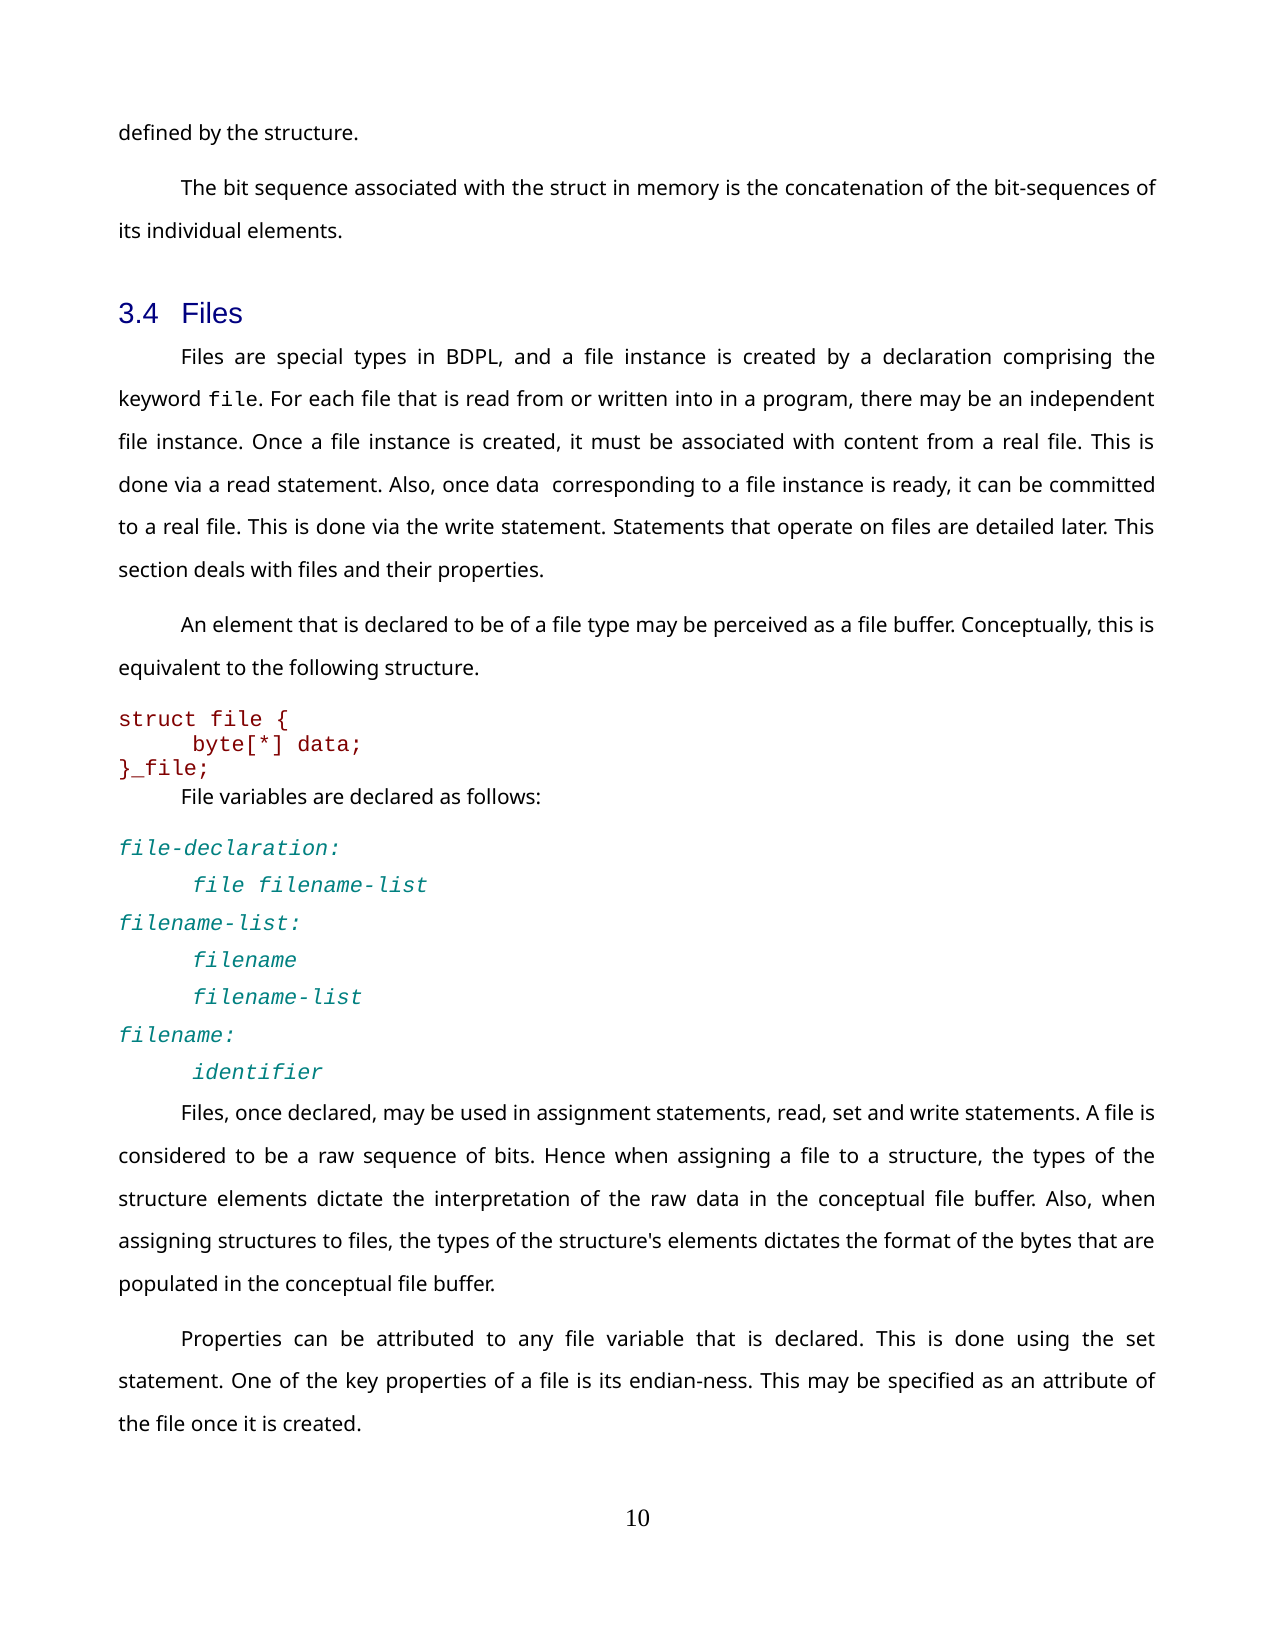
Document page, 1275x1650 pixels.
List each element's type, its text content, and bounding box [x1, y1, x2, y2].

text Files, once declared, may be used in assignment statements, read, set and write statements. A file is considered to be a raw sequence of bits. Hence when assigning a file to a structure, the types of the structure elements dictate the interpretation of the raw data in the conceptual file buffer. Also, when assigning structures to files, the types of the structure's elements dictates the format of the bytes that are populated in the conceptual file buffer. [118, 1098, 1157, 1297]
text identifier [118, 1061, 1157, 1086]
text An element that is declared to be of a file type may be perceived as a file buffer. Conceptually, this is equivalent to the following structure. [118, 610, 1157, 681]
text }_file; [118, 757, 1157, 782]
text defined by the structure. [118, 118, 1157, 147]
text File variables are declared as follows: [118, 782, 1157, 811]
text Files are special types in BDPL, and a file instance is created by a declaration comprising the keyword file. For each file that is read from or written into in a program, there may be an independent file instance. Once a file instance is created, it must be associated with content from a real file. This is done via a read statement. Also, once data corresponding to a file instance is ready, it can be committed to a real file. This is done via the write statement. Statements that operate on files are detailed later. This section deals with files and their properties. [118, 342, 1157, 583]
text The bit sequence associated with the struct in memory is the concatenation of the bit-sequences of its individual elements. [118, 173, 1157, 244]
text file filename-list [118, 875, 1157, 899]
text file-declaration: [118, 837, 1157, 862]
text filename [118, 949, 1157, 974]
text byte[*] data; [118, 733, 1157, 757]
subtitle Files [118, 296, 1157, 329]
text filename: [118, 1024, 1157, 1049]
text struct file { [118, 708, 1157, 733]
text filename-list [118, 987, 1157, 1011]
text filename-list: [118, 912, 1157, 937]
text Properties can be attributed to any file variable that is declared. This is done using the set statement. One of the key properties of a file is its endian-ness. This may be specified as an attribute of the file once it is created. [118, 1324, 1157, 1438]
